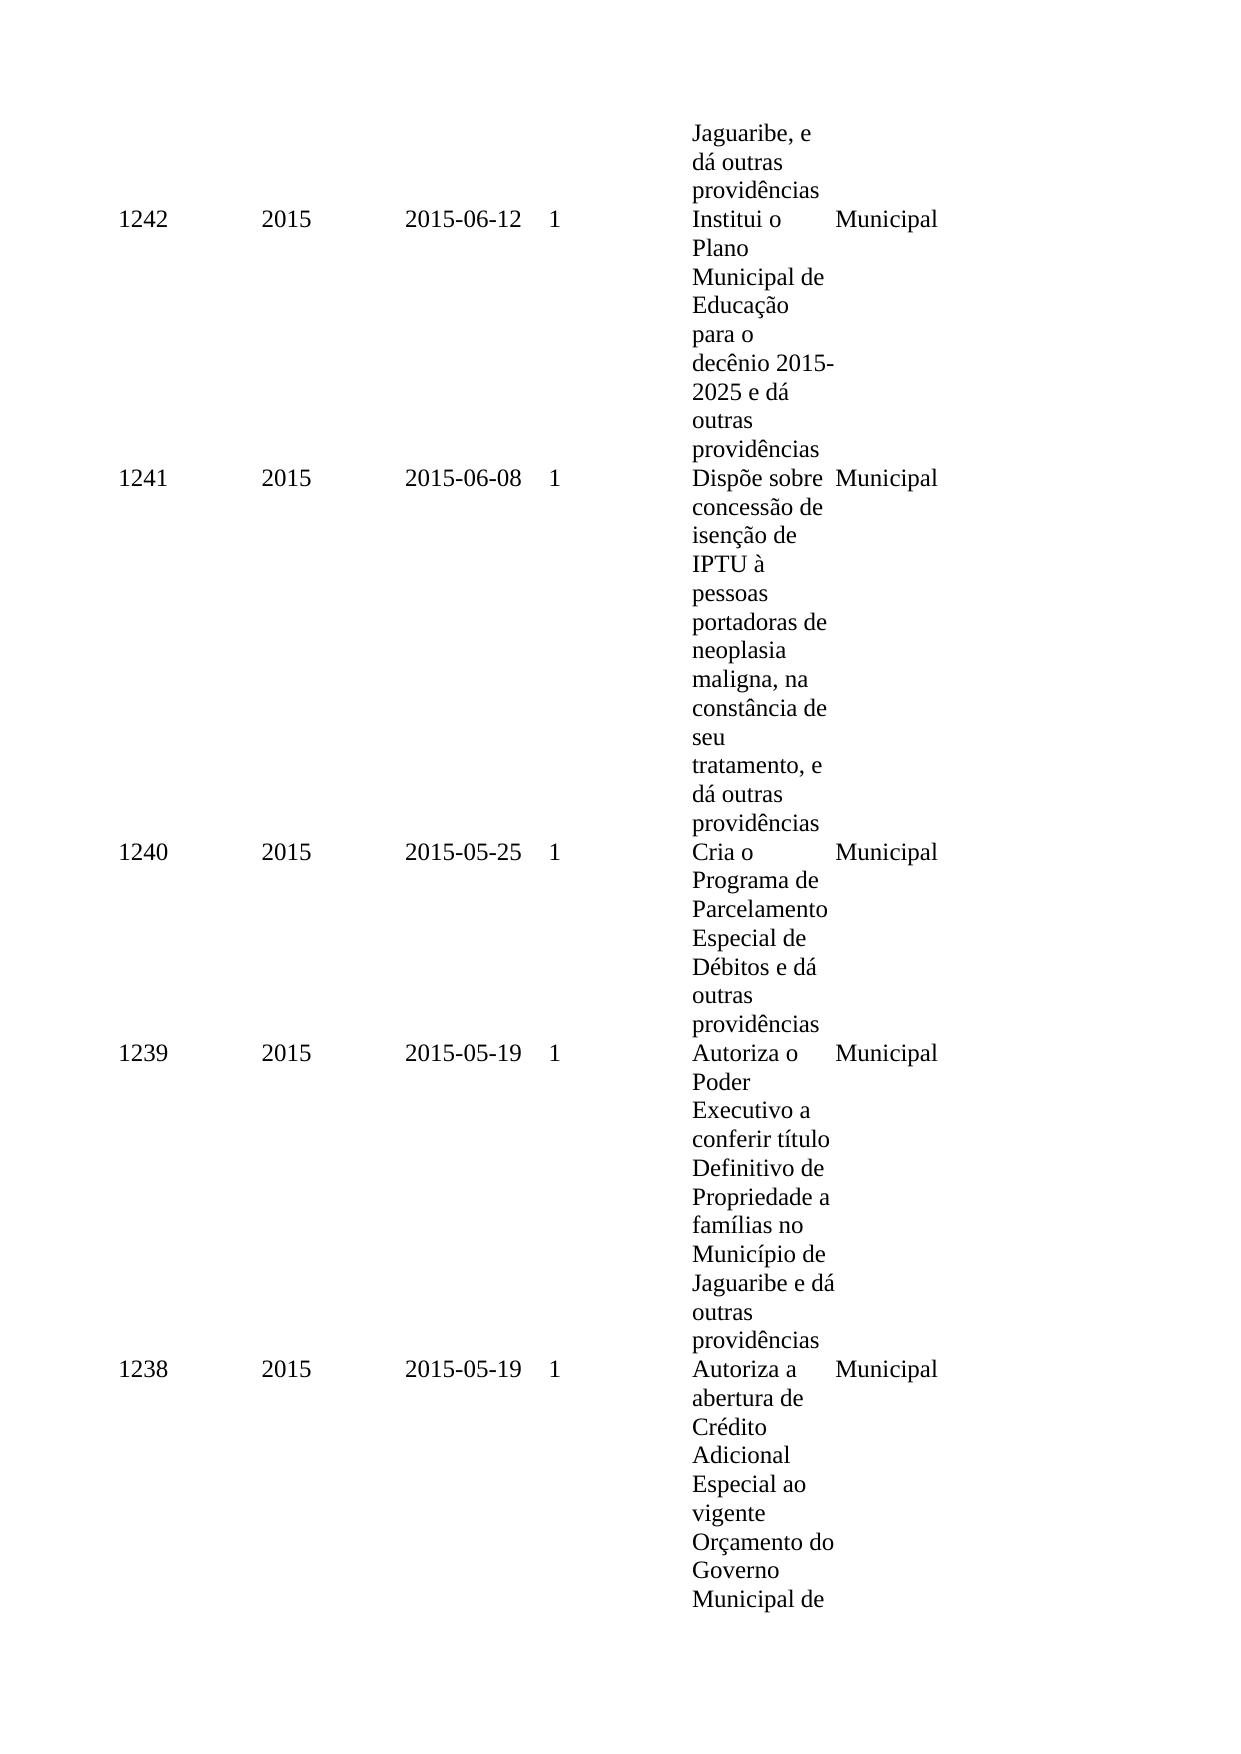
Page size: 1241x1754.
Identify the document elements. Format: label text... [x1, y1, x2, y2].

table_cell 2015-05-25 [405, 837, 548, 1038]
table_cell 2015-06-12 [405, 204, 548, 463]
table_cell [979, 463, 1122, 837]
table_cell 2015-05-19 [405, 1038, 548, 1354]
table_cell 1239 [118, 1038, 261, 1354]
table_cell 1238 [118, 1354, 261, 1613]
table_cell 2015-05-19 [405, 1354, 548, 1613]
table_cell 2015-06-08 [405, 463, 548, 837]
table_cell [261, 118, 405, 204]
table_cell [979, 1038, 1122, 1354]
table_cell [835, 118, 979, 204]
table_cell 1 [548, 1038, 692, 1354]
table_cell 2015 [261, 837, 405, 1038]
table_cell [118, 118, 261, 204]
table_cell Cria o Programa de Parcelamento Especial de Débitos e dá outras providências [692, 837, 835, 1038]
table_cell [405, 118, 548, 204]
table_cell 1 [548, 463, 692, 837]
table_cell Autoriza o Poder Executivo a conferir título Definitivo de Propriedade a famílias no Município de Jaguaribe e dá outras providências [692, 1038, 835, 1354]
table_cell [979, 204, 1122, 463]
table_cell 1241 [118, 463, 261, 837]
table_cell 2015 [261, 1354, 405, 1613]
table_cell Municipal [835, 204, 979, 463]
table_cell 1242 [118, 204, 261, 463]
table_cell [979, 118, 1122, 204]
table_cell [548, 118, 692, 204]
table_cell 1 [548, 837, 692, 1038]
table_cell 2015 [261, 463, 405, 837]
table_cell Municipal [835, 1354, 979, 1613]
table_cell Municipal [835, 1038, 979, 1354]
table_cell [979, 837, 1122, 1038]
table_cell 1 [548, 1354, 692, 1613]
table_cell 2015 [261, 1038, 405, 1354]
table_cell Dispõe sobre concessão de isenção de IPTU à pessoas portadoras de neoplasia maligna, na constância de seu tratamento, e dá outras providências [692, 463, 835, 837]
table_cell Autoriza a abertura de Crédito Adicional Especial ao vigente Orçamento do Governo Municipal de [692, 1354, 835, 1613]
table_cell Municipal [835, 837, 979, 1038]
table_cell 1240 [118, 837, 261, 1038]
table_cell 1 [548, 204, 692, 463]
table_cell [979, 1354, 1122, 1613]
table_cell Jaguaribe, e dá outras providências [692, 118, 835, 204]
table_cell Institui o Plano Municipal de Educação para o decênio 2015-2025 e dá outras providências [692, 204, 835, 463]
table_cell Municipal [835, 463, 979, 837]
table_cell 2015 [261, 204, 405, 463]
